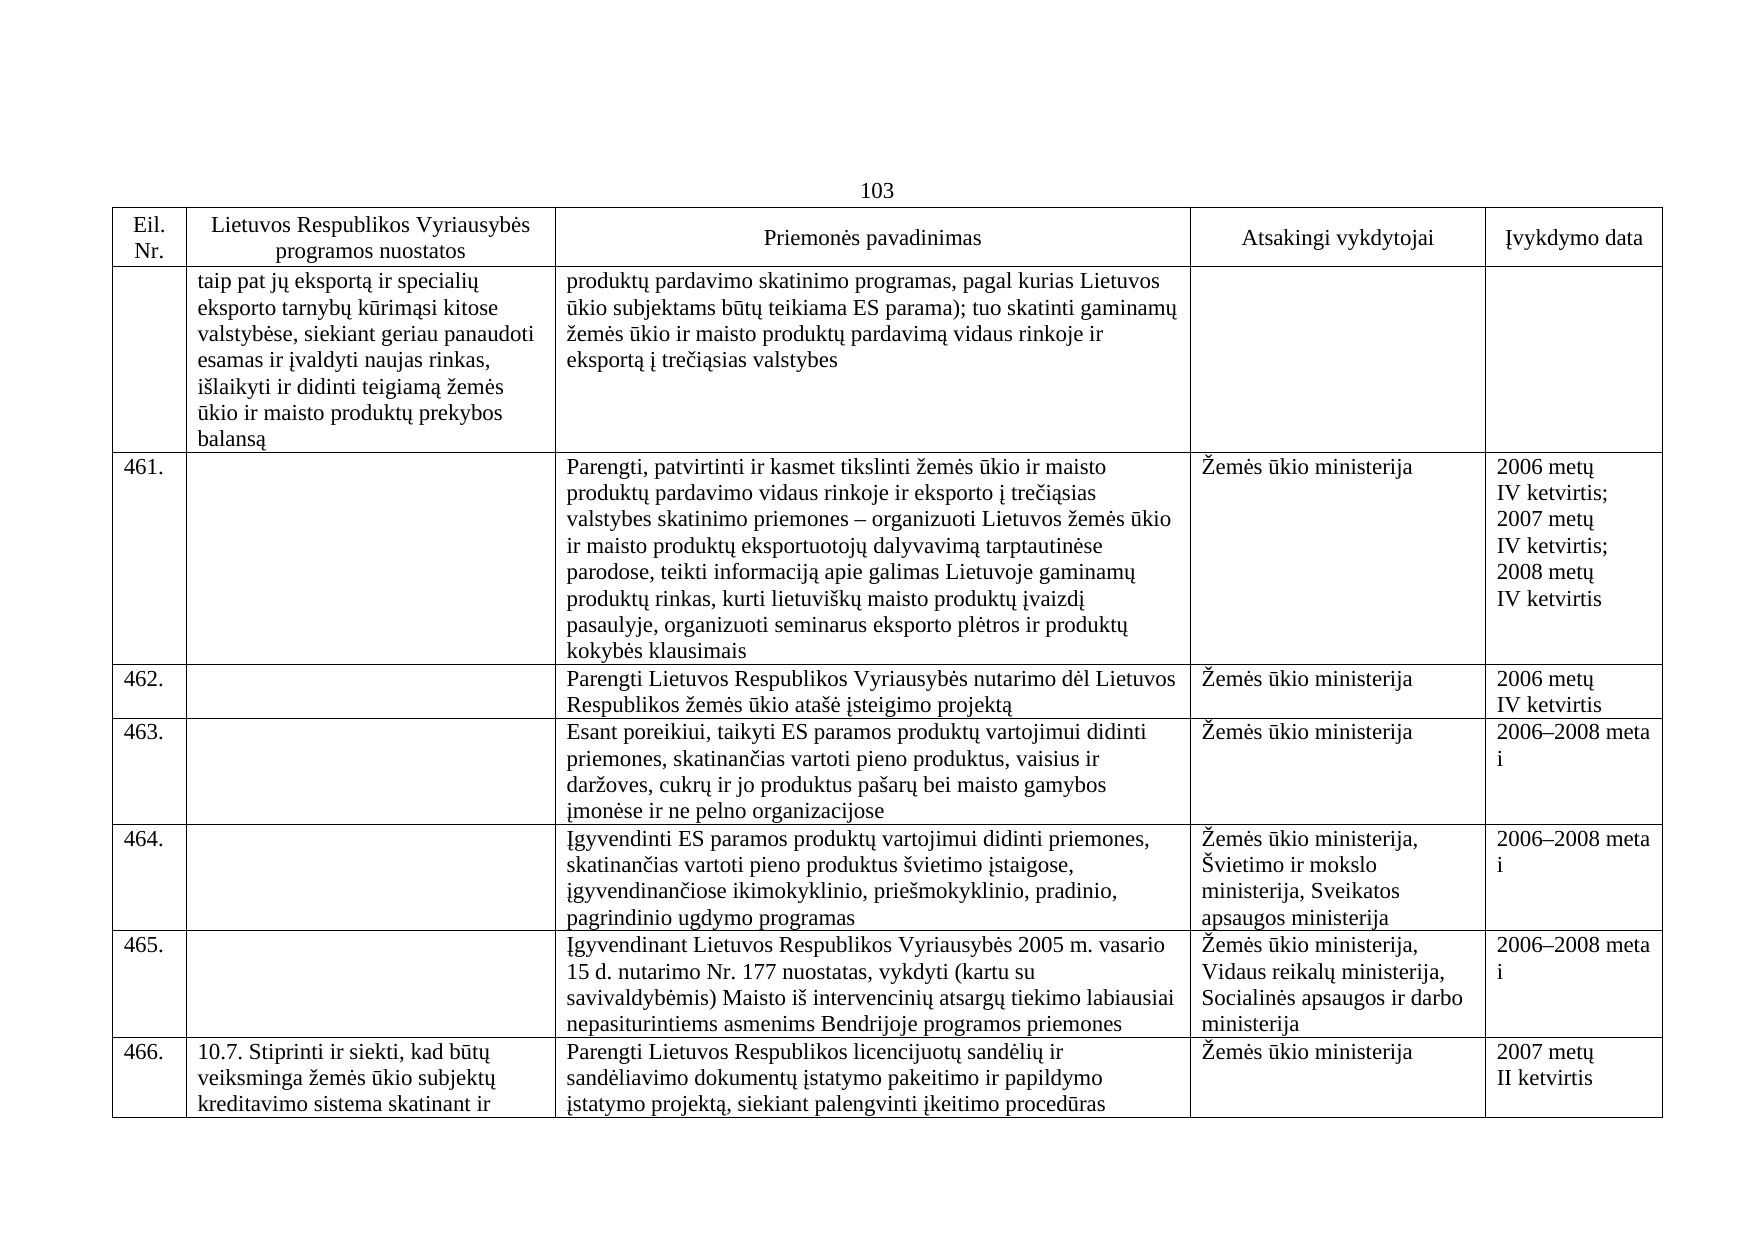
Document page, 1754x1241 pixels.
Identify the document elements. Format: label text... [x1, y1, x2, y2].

table_cell 2006–2008 metai [1486, 825, 1662, 930]
table_cell 2006–2008 metai [1486, 719, 1662, 824]
table_cell Įgyvendinti ES paramos produktų vartojimui didinti priemones, skatinančias vartoti pieno produktus švietimo įstaigose, įgyvendinančiose ikimokyklinio, priešmokyklinio, pradinio, pagrindinio ugdymo programas [556, 825, 1190, 930]
table_cell 2006–2008 metai [1486, 931, 1662, 1037]
table_cell 2006 metų IV ketvirtis [1486, 665, 1662, 717]
table_cell 2006 metų IV ketvirtis; 2007 metų IV ketvirtis; 2008 metų IV ketvirtis [1486, 453, 1662, 664]
table_cell [1486, 267, 1662, 452]
table_cell [187, 931, 555, 1037]
table_cell [187, 719, 555, 824]
table_cell 466. [113, 1038, 186, 1117]
table_cell Įgyvendinant Lietuvos Respublikos Vyriausybės 2005 m. vasario 15 d. nutarimo Nr. 177 nuostatas, vykdyti (kartu su savivaldybėmis) Maisto iš intervencinių atsargų tiekimo labiausiai nepasiturintiems asmenims Bendrijoje programos priemones [556, 931, 1190, 1037]
table_cell 463. [113, 719, 186, 824]
table_cell Žemės ūkio ministerija, Vidaus reikalų ministerija, Socialinės apsaugos ir darbo ministerija [1191, 931, 1485, 1037]
table_cell 465. [113, 931, 186, 1037]
table_cell 10.7. Stiprinti ir siekti, kad būtų veiksminga žemės ūkio subjektų kreditavimo sistema skatinant ir [187, 1038, 555, 1117]
table_cell Parengti Lietuvos Respublikos Vyriausybės nutarimo dėl Lietuvos Respublikos žemės ūkio atašė įsteigimo projektą [556, 665, 1190, 717]
table_cell [187, 453, 555, 664]
table_cell Žemės ūkio ministerija, Švietimo ir mokslo ministerija, Sveikatos apsaugos ministerija [1191, 825, 1485, 930]
table_cell 464. [113, 825, 186, 930]
table_cell Esant poreikiui, taikyti ES paramos produktų vartojimui didinti priemones, skatinančias vartoti pieno produktus, vaisius ir daržoves, cukrų ir jo produktus pašarų bei maisto gamybos įmonėse ir ne pelno organizacijose [556, 719, 1190, 824]
table_cell Žemės ūkio ministerija [1191, 1038, 1485, 1117]
table_cell 462. [113, 665, 186, 717]
table_cell 461. [113, 453, 186, 664]
table_cell Parengti, patvirtinti ir kasmet tikslinti žemės ūkio ir maisto produktų pardavimo vidaus rinkoje ir eksporto į trečiąsias valstybes skatinimo priemones – organizuoti Lietuvos žemės ūkio ir maisto produktų eksportuotojų dalyvavimą tarptautinėse parodose, teikti informaciją apie galimas Lietuvoje gaminamų produktų rinkas, kurti lietuviškų maisto produktų įvaizdį pasaulyje, organizuoti seminarus eksporto plėtros ir produktų kokybės klausimais [556, 453, 1190, 664]
table_cell [187, 665, 555, 717]
table_cell Žemės ūkio ministerija [1191, 719, 1485, 824]
table_cell taip pat jų eksportą ir specialių eksporto tarnybų kūrimąsi kitose valstybėse, siekiant geriau panaudoti esamas ir įvaldyti naujas rinkas, išlaikyti ir didinti teigiamą žemės ūkio ir maisto produktų prekybos balansą [187, 267, 555, 452]
table_cell [1191, 267, 1485, 452]
table_cell Žemės ūkio ministerija [1191, 665, 1485, 717]
table_header Lietuvos Respublikos Vyriausybės programos nuostatos [187, 208, 555, 266]
table_cell Žemės ūkio ministerija [1191, 453, 1485, 664]
table_header Įvykdymo data [1486, 208, 1662, 266]
table_cell Parengti Lietuvos Respublikos licencijuotų sandėlių ir sandėliavimo dokumentų įstatymo pakeitimo ir papildymo įstatymo projektą, siekiant palengvinti įkeitimo procedūras [556, 1038, 1190, 1117]
table_header Priemonės pavadinimas [556, 208, 1190, 266]
table_cell [187, 825, 555, 930]
table_cell 2007 metų II ketvirtis [1486, 1038, 1662, 1117]
table_cell [113, 267, 186, 452]
table_header Atsakingi vykdytojai [1191, 208, 1485, 266]
table_header Eil. Nr. [113, 208, 186, 266]
table_cell produktų pardavimo skatinimo programas, pagal kurias Lietuvos ūkio subjektams būtų teikiama ES parama); tuo skatinti gaminamų žemės ūkio ir maisto produktų pardavimą vidaus rinkoje ir eksportą į trečiąsias valstybes [556, 267, 1190, 452]
